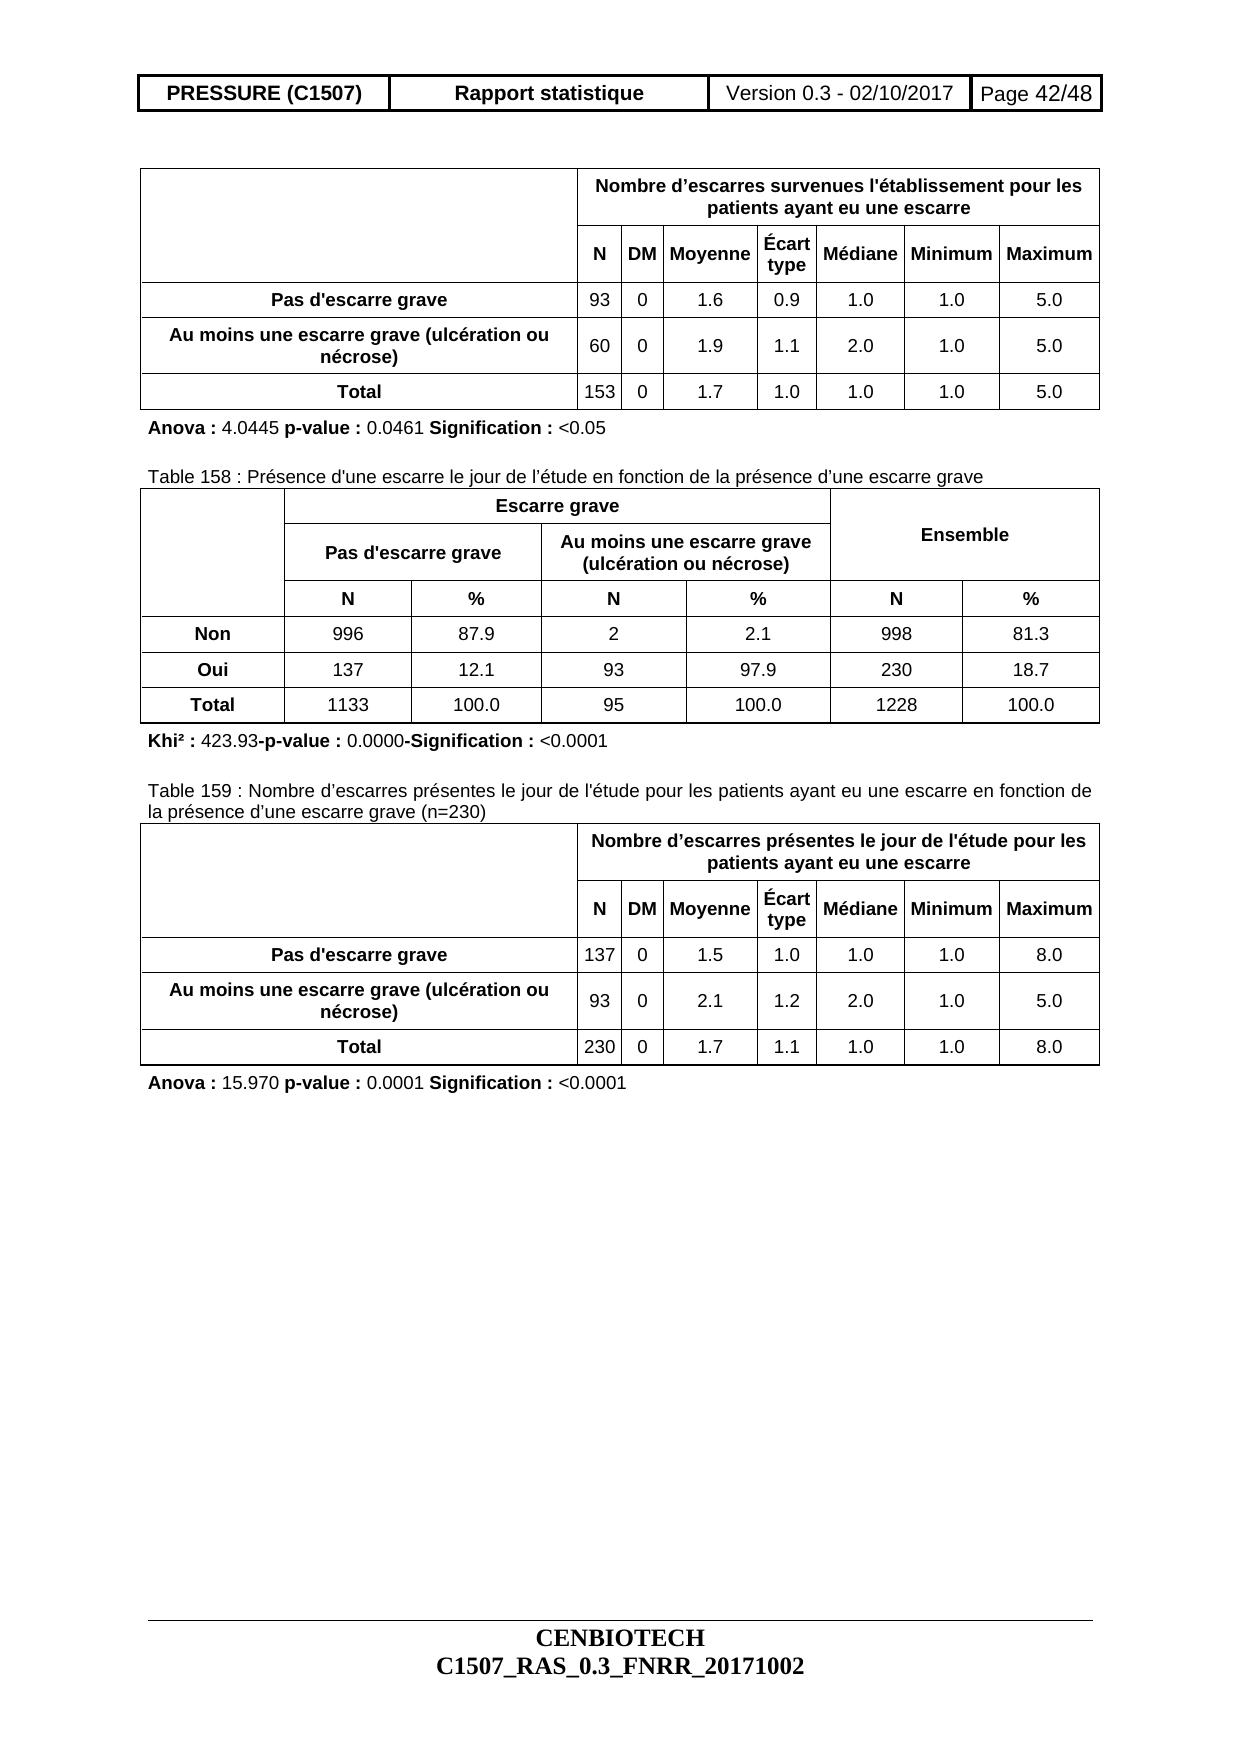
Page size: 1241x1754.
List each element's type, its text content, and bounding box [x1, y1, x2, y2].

table_cell Total [141, 688, 284, 722]
table_cell 0 [622, 283, 663, 317]
table_cell N [831, 581, 962, 616]
table_cell Pas d'escarre grave [141, 283, 577, 317]
table_cell N [542, 581, 686, 616]
table_cell 1.2 [758, 973, 816, 1028]
table_cell Au moins une escarre grave (ulcération ou nécrose) [141, 318, 577, 373]
table_cell Non [141, 617, 284, 651]
table_cell 1228 [831, 688, 962, 722]
table_cell 0 [622, 374, 663, 409]
table_cell 1.7 [664, 1030, 757, 1064]
table_cell N [578, 881, 621, 937]
table_cell 1.0 [905, 1030, 999, 1064]
table_cell 1.0 [758, 938, 816, 972]
table_cell 998 [831, 617, 962, 651]
table_cell 137 [578, 938, 621, 972]
table_cell Pas d'escarre grave [285, 524, 541, 580]
text Table 159 : Nombre d’escarres présentes le jour de l'étude pour les patients ayant eu une escarre en fonction de la présence d’une escarre grave (n=230) [148, 779, 1093, 822]
table_cell 0.9 [758, 283, 816, 317]
table_cell 0 [622, 1030, 663, 1064]
table_cell Écart type [758, 881, 816, 937]
table_cell 1.5 [664, 938, 757, 972]
table_cell 8.0 [1000, 938, 1099, 972]
table_cell 1.0 [817, 283, 904, 317]
table_cell 1.9 [664, 318, 757, 373]
table_cell 1.6 [664, 283, 757, 317]
table_header Nombre d’escarres survenues l'établissement pour les patients ayant eu une escarre [578, 169, 1099, 224]
table_cell 5.0 [1000, 973, 1099, 1028]
table_cell Au moins une escarre grave (ulcération ou nécrose) [141, 973, 577, 1028]
table_cell % [963, 581, 1099, 616]
table_cell 95 [542, 688, 686, 722]
table_cell 0 [622, 318, 663, 373]
table_cell 1.0 [905, 973, 999, 1028]
table_cell 0 [622, 973, 663, 1028]
table_cell 1.0 [758, 374, 816, 409]
text Anova : 4.0445 p-value : 0.0461 Signification : <0.05 [148, 417, 1093, 438]
table_cell 1.1 [758, 1030, 816, 1064]
table_cell 1.1 [758, 318, 816, 373]
table_cell 12.1 [412, 653, 541, 687]
table_cell Maximum [1000, 226, 1099, 282]
table_header Nombre d’escarres présentes le jour de l'étude pour les patients ayant eu une escarre [578, 824, 1099, 880]
table_cell N [578, 226, 621, 282]
table_cell 2.0 [817, 973, 904, 1028]
table_cell Total [141, 374, 577, 409]
table_cell % [412, 581, 541, 616]
table_cell 5.0 [1000, 283, 1099, 317]
table_cell 93 [578, 973, 621, 1028]
table_cell 97.9 [687, 653, 830, 687]
table_cell 93 [578, 283, 621, 317]
table_cell 230 [578, 1030, 621, 1064]
table_cell 100.0 [412, 688, 541, 722]
table_cell 1.0 [817, 938, 904, 972]
table_cell 100.0 [963, 688, 1099, 722]
table_cell Total [141, 1030, 577, 1064]
table_cell Moyenne [664, 226, 757, 282]
table_cell Oui [141, 653, 284, 687]
table_cell 153 [578, 374, 621, 409]
table_header Escarre grave [285, 489, 830, 523]
table_cell 1.0 [905, 283, 999, 317]
table_cell 996 [285, 617, 411, 651]
table_cell 8.0 [1000, 1030, 1099, 1064]
table_cell 5.0 [1000, 374, 1099, 409]
table_cell Médiane [817, 226, 904, 282]
table_cell Écart type [758, 226, 816, 282]
table_cell 1.0 [817, 374, 904, 409]
table_cell 1.0 [905, 938, 999, 972]
table_cell 2.1 [687, 617, 830, 651]
table_cell 2.0 [817, 318, 904, 373]
table_cell Au moins une escarre grave (ulcération ou nécrose) [542, 524, 830, 580]
table_cell Minimum [905, 881, 999, 937]
table_cell DM [622, 226, 663, 282]
text Khi² : 423.93-p-value : 0.0000-Signification : <0.0001 [148, 730, 1093, 752]
table_cell 2.1 [664, 973, 757, 1028]
table_cell 2 [542, 617, 686, 651]
table_cell 81.3 [963, 617, 1099, 651]
table_cell 137 [285, 653, 411, 687]
table_cell N [285, 581, 411, 616]
text Anova : 15.970 p-value : 0.0001 Signification : <0.0001 [148, 1072, 1093, 1093]
table_cell Pas d'escarre grave [141, 938, 577, 972]
table_cell DM [622, 881, 663, 937]
table_cell 1.0 [905, 318, 999, 373]
table_cell 18.7 [963, 653, 1099, 687]
table_cell 1133 [285, 688, 411, 722]
table_cell 93 [542, 653, 686, 687]
table_cell Maximum [1000, 881, 1099, 937]
table_cell 230 [831, 653, 962, 687]
text Table 158 : Présence d'une escarre le jour de l’étude en fonction de la présence d’une escarre grave [148, 466, 1093, 487]
table_cell 87.9 [412, 617, 541, 651]
table_header [141, 169, 577, 282]
table_header Ensemble [831, 489, 1099, 580]
table_cell % [687, 581, 830, 616]
table_cell 0 [622, 938, 663, 972]
table_cell 1.0 [817, 1030, 904, 1064]
table_cell 5.0 [1000, 318, 1099, 373]
table_cell Minimum [905, 226, 999, 282]
table_cell 1.0 [905, 374, 999, 409]
table_cell Moyenne [664, 881, 757, 937]
table_cell 60 [578, 318, 621, 373]
table_header [141, 824, 577, 937]
table_cell 1.7 [664, 374, 757, 409]
table_cell Médiane [817, 881, 904, 937]
table_cell 100.0 [687, 688, 830, 722]
table_header [141, 489, 284, 616]
